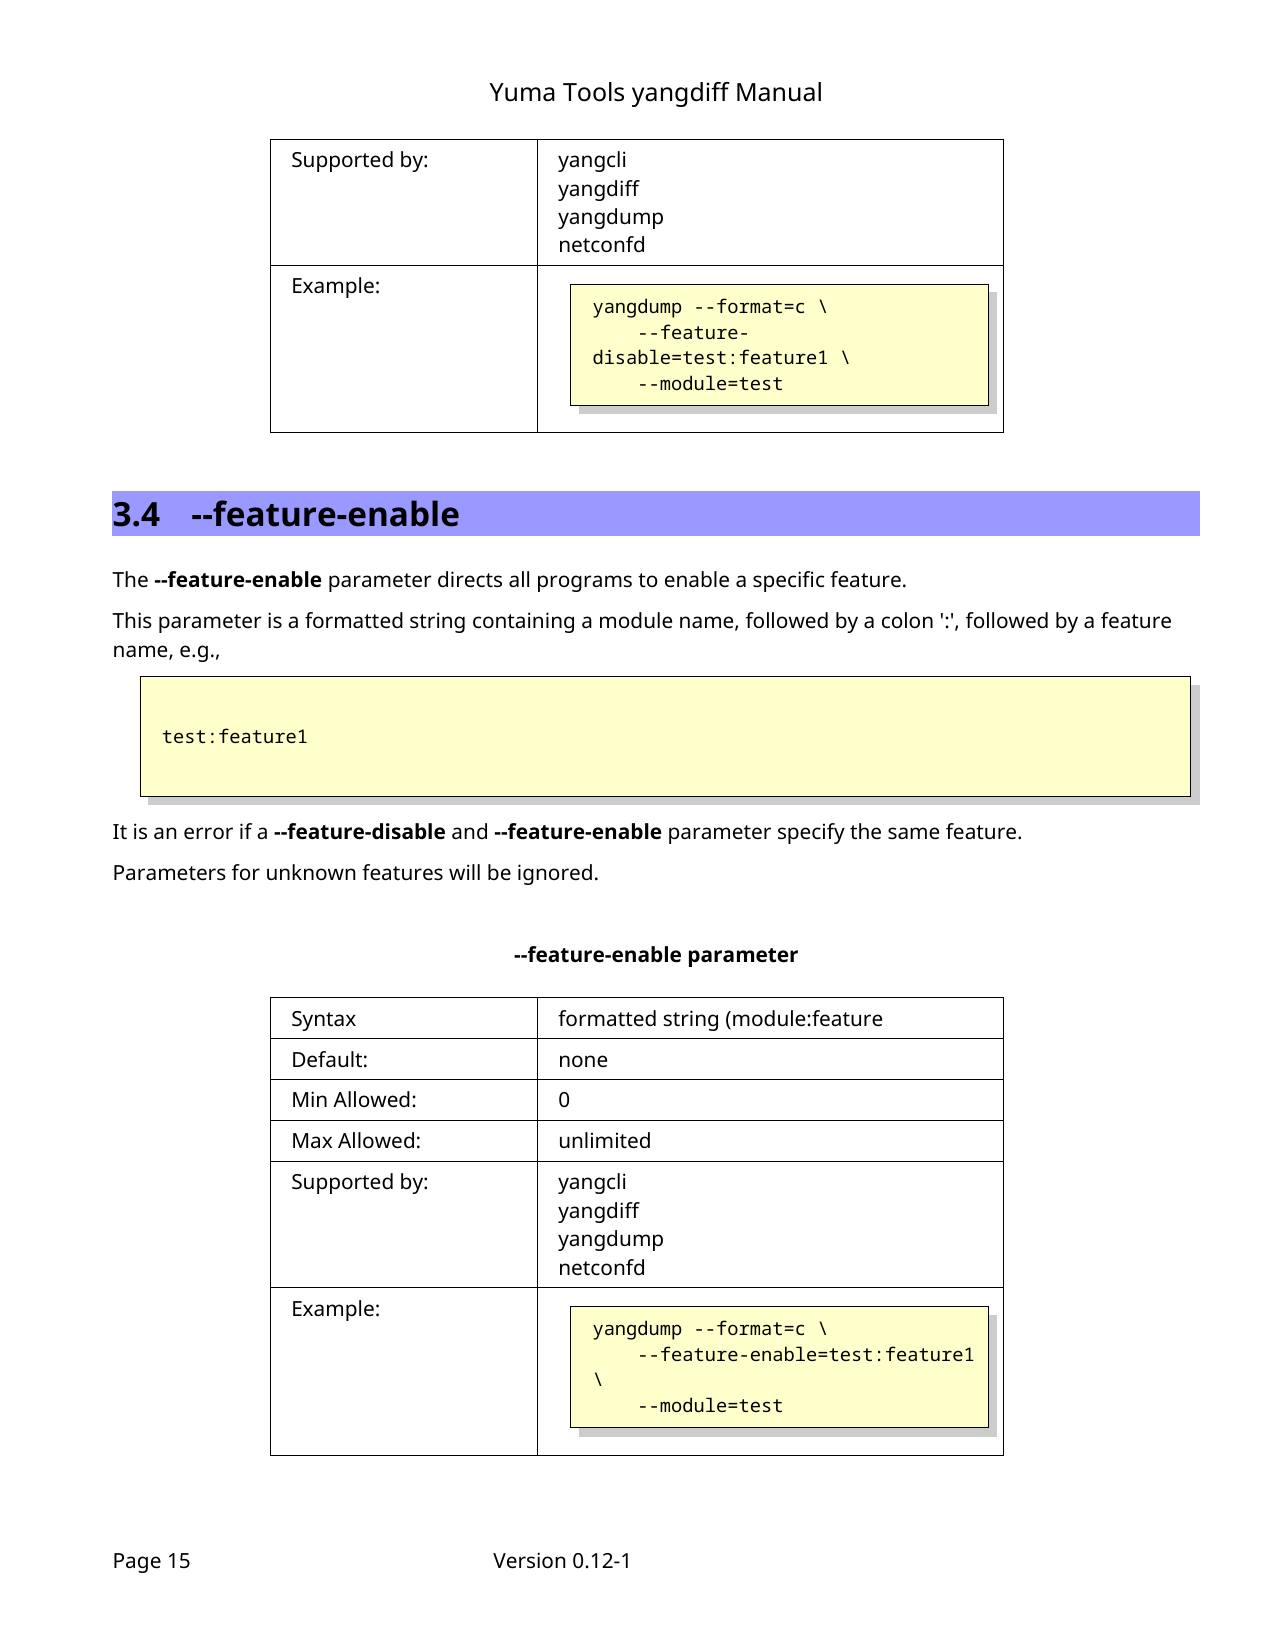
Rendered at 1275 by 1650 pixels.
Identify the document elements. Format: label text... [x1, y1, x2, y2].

table_cell unlimited [538, 1121, 1003, 1161]
table_header Syntax [271, 998, 537, 1038]
table_cell yangcli yangdiff yangdump netconfd [538, 1162, 1003, 1287]
table_header formatted string (module:feature [538, 998, 1003, 1038]
text The --feature-enable parameter directs all programs to enable a specific feature. [112, 566, 1200, 594]
table_cell yangcli yangdiff yangdump netconfd [538, 140, 1003, 265]
table_cell Default: [271, 1039, 537, 1079]
text It is an error if a --feature-disable and --feature-enable parameter specify the same feature. [112, 817, 1200, 846]
text This parameter is a formatted string containing a module name, followed by a colon ':', followed by a feature name, e.g., [112, 606, 1200, 663]
text test:feature1 [141, 713, 1190, 749]
table_cell yangdump --format=c \ --feature-enable=test:feature1 \ --module=test [538, 1288, 1003, 1454]
table_cell Min Allowed: [271, 1080, 537, 1120]
table_cell 0 [538, 1080, 1003, 1120]
table_cell Example: [271, 1288, 537, 1454]
subtitle --feature-enable parameter [127, 940, 1185, 968]
table_cell none [538, 1039, 1003, 1079]
table_cell Max Allowed: [271, 1121, 537, 1161]
table_cell Supported by: [271, 1162, 537, 1287]
subtitle --feature-enable [112, 491, 1200, 536]
text Parameters for unknown features will be ignored. [112, 858, 1200, 887]
table_cell Supported by: [271, 140, 537, 265]
table_cell yangdump --format=c \ --feature-disable=test:feature1 \ --module=test [538, 266, 1003, 432]
table_cell Example: [271, 266, 537, 432]
